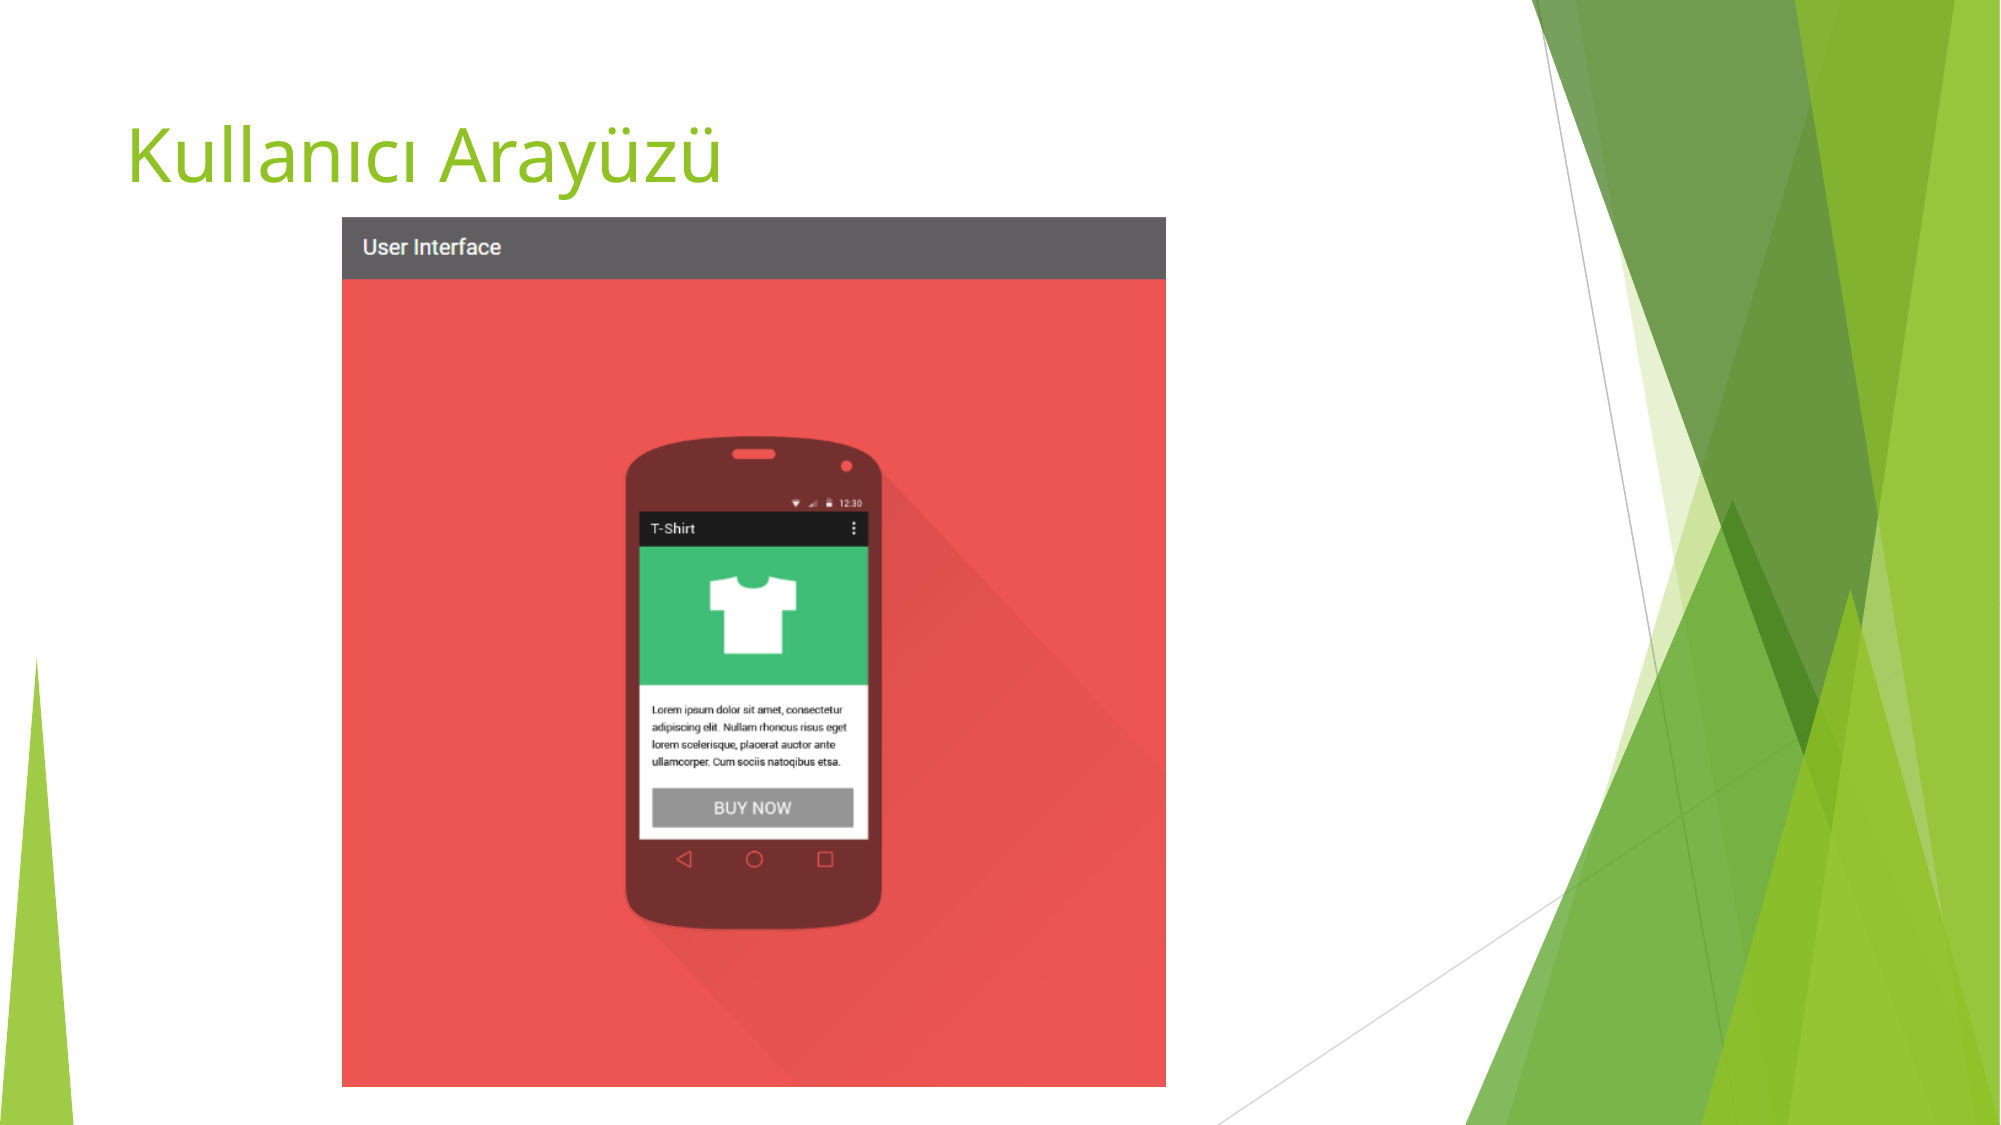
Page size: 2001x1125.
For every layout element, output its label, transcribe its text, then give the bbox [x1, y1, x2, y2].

picture [342, 216, 1166, 1087]
title Kullanıcı Arayüzü [111, 99, 1522, 317]
